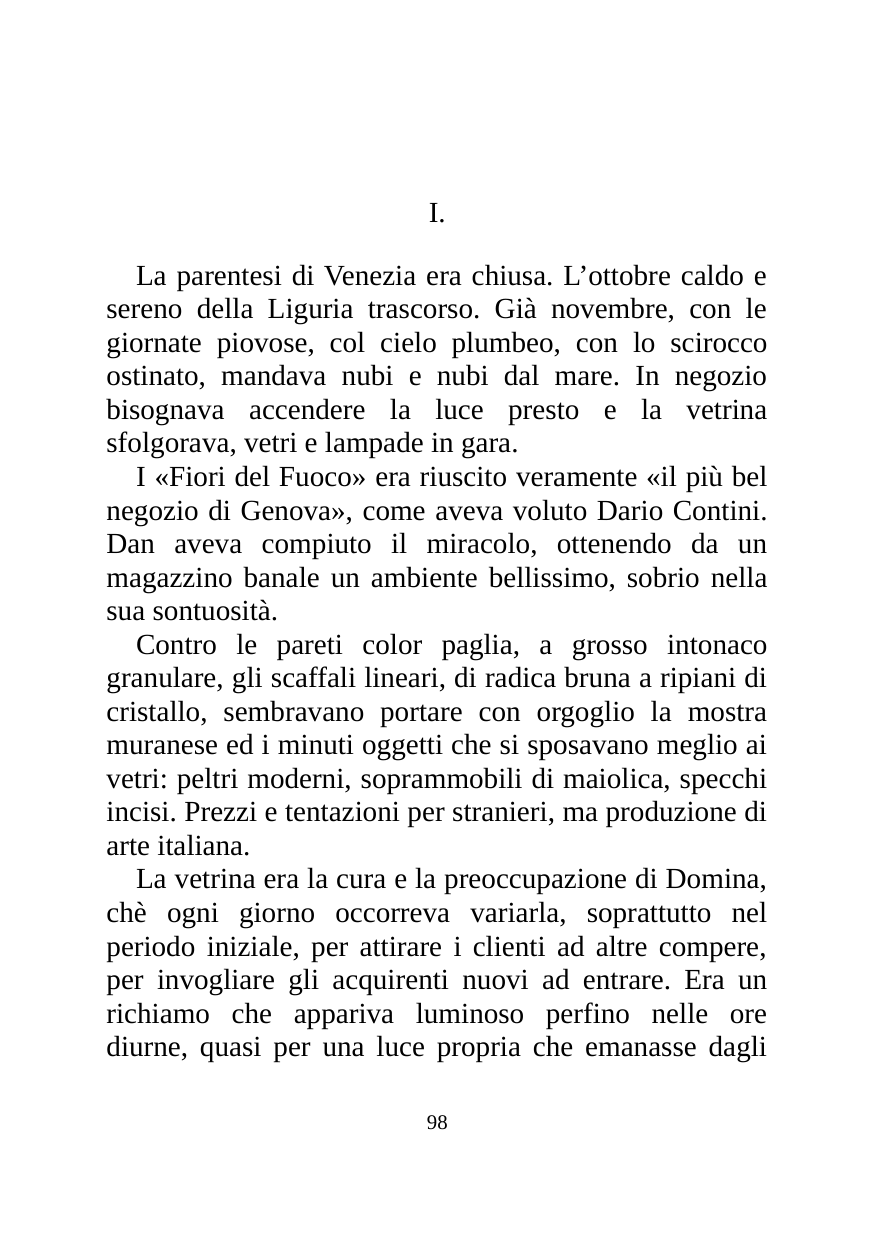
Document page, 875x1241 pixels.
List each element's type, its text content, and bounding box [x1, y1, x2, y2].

subtitle I. [106, 195, 768, 228]
text La parentesi di Venezia era chiusa. L’ottobre caldo e sereno della Liguria trascorso. Già novembre, con le giornate piovose, col cielo plumbeo, con lo scirocco ostinato, mandava nubi e nubi dal mare. In negozio bisognava accendere la luce presto e la vetrina sfolgorava, vetri e lampade in gara. [106, 258, 768, 459]
text La vetrina era la cura e la preoccupazione di Domina, chè ogni giorno occorreva variarla, soprattutto nel periodo iniziale, per attirare i clienti ad altre compere, per invogliare gli acquirenti nuovi ad entrare. Era un richiamo che appariva luminoso perfino nelle ore diurne, quasi per una luce propria che emanasse dagli [106, 862, 768, 1063]
text I «Fiori del Fuoco» era riuscito veramente «il più bel negozio di Genova», come aveva voluto Dario Contini. Dan aveva compiuto il miracolo, ottenendo da un magazzino banale un ambiente bellissimo, sobrio nella sua sontuosità. [106, 459, 768, 627]
text Contro le pareti color paglia, a grosso intonaco granulare, gli scaffali lineari, di radica bruna a ripiani di cristallo, sembravano portare con orgoglio la mostra muranese ed i minuti oggetti che si sposavano meglio ai vetri: peltri moderni, soprammobili di maiolica, specchi incisi. Prezzi e tentazioni per stranieri, ma produzione di arte italiana. [106, 627, 768, 862]
